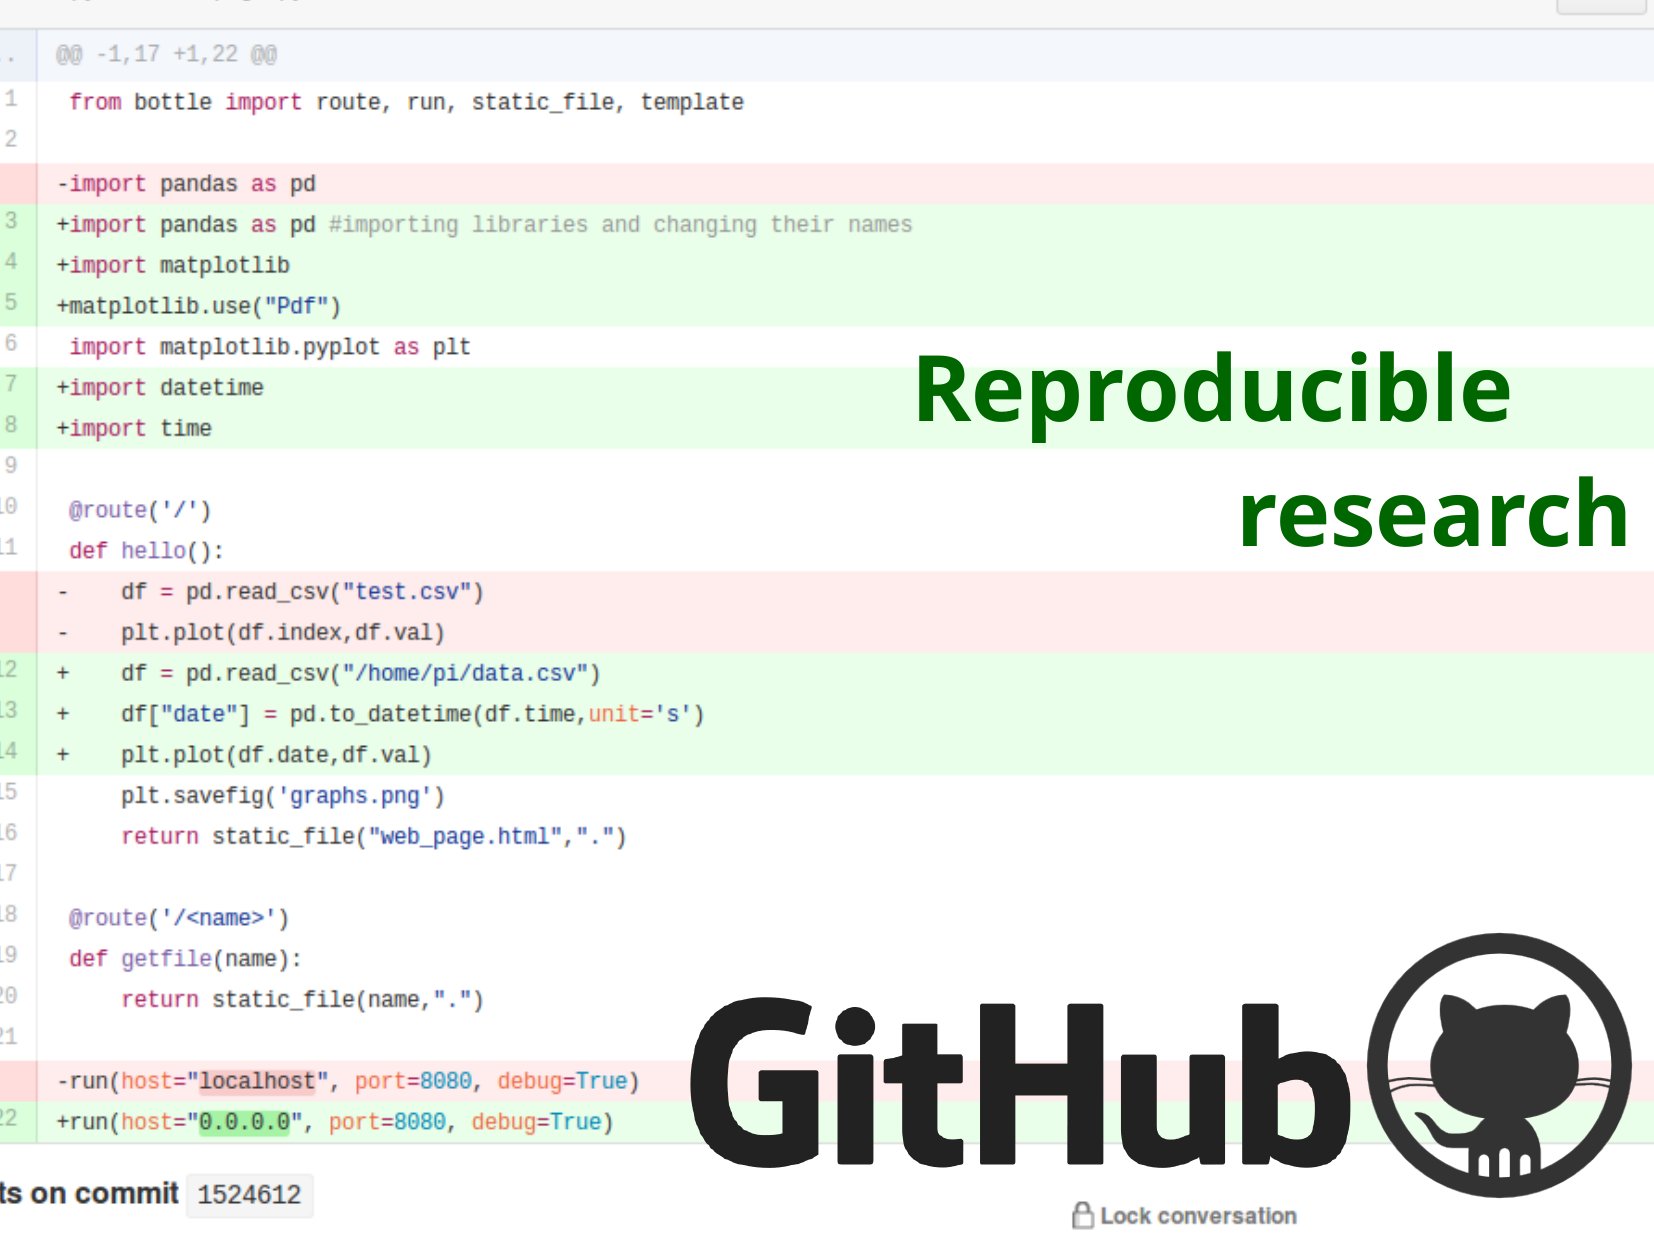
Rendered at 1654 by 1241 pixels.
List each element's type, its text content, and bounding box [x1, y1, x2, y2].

list [82, 290, 1571, 1010]
title Reproducible research [1571, 345, 1634, 553]
picture [0, 0, 1654, 1241]
